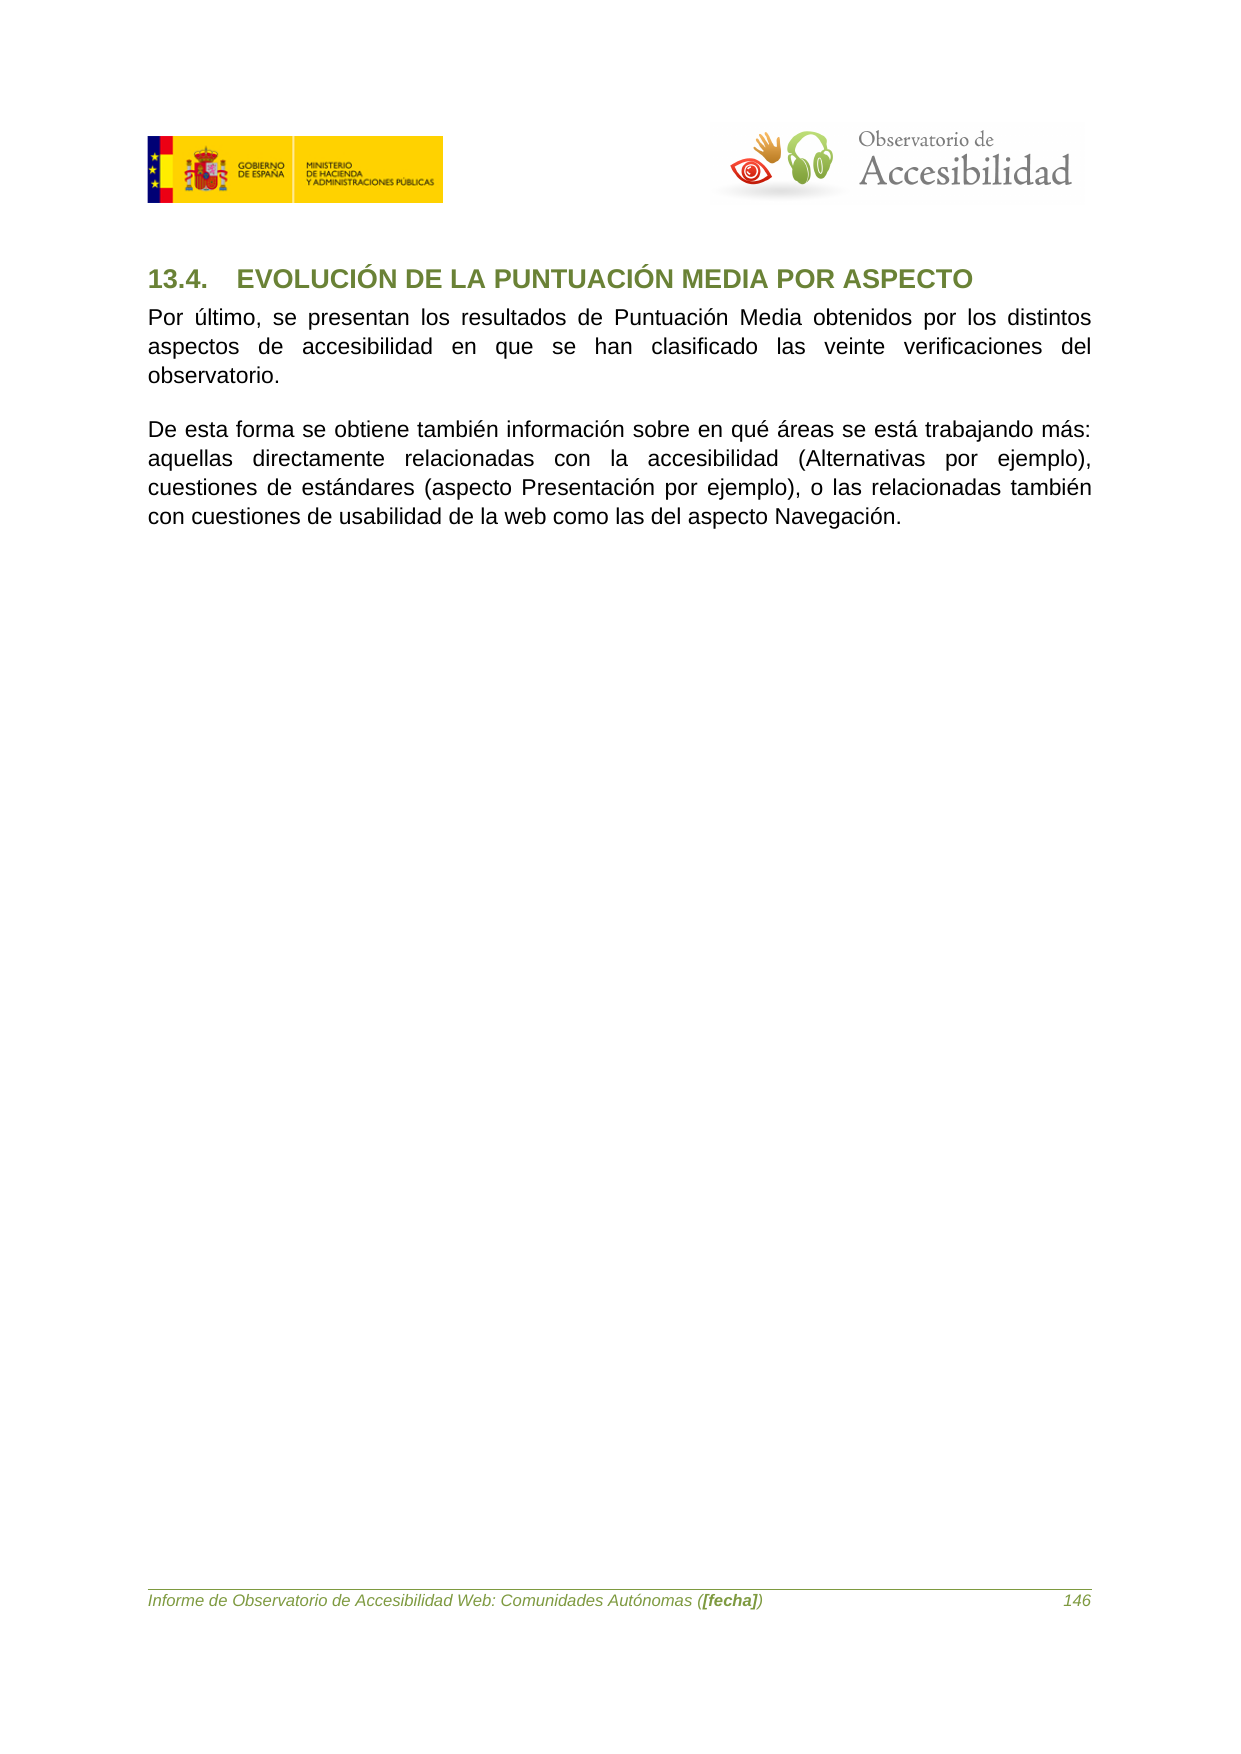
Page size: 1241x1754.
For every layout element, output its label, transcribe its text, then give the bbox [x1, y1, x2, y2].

picture [147, 136, 443, 203]
picture [710, 122, 1086, 205]
text De esta forma se obtiene también información sobre en qué áreas se está trabajando más: aquellas directamente relacionadas con la accesibilidad (Alternativas por ejemplo), cuestiones de estándares (aspecto Presentación por ejemplo), o las relacionadas también con cuestiones de usabilidad de la web como las del aspecto Navegación. [148, 416, 1092, 529]
list Evolución de la Puntuación Media por Aspecto [148, 263, 1092, 294]
text Por último, se presentan los resultados de Puntuación Media obtenidos por los distintos aspectos de accesibilidad en que se han clasificado las veinte verificaciones del observatorio. [148, 304, 1092, 388]
